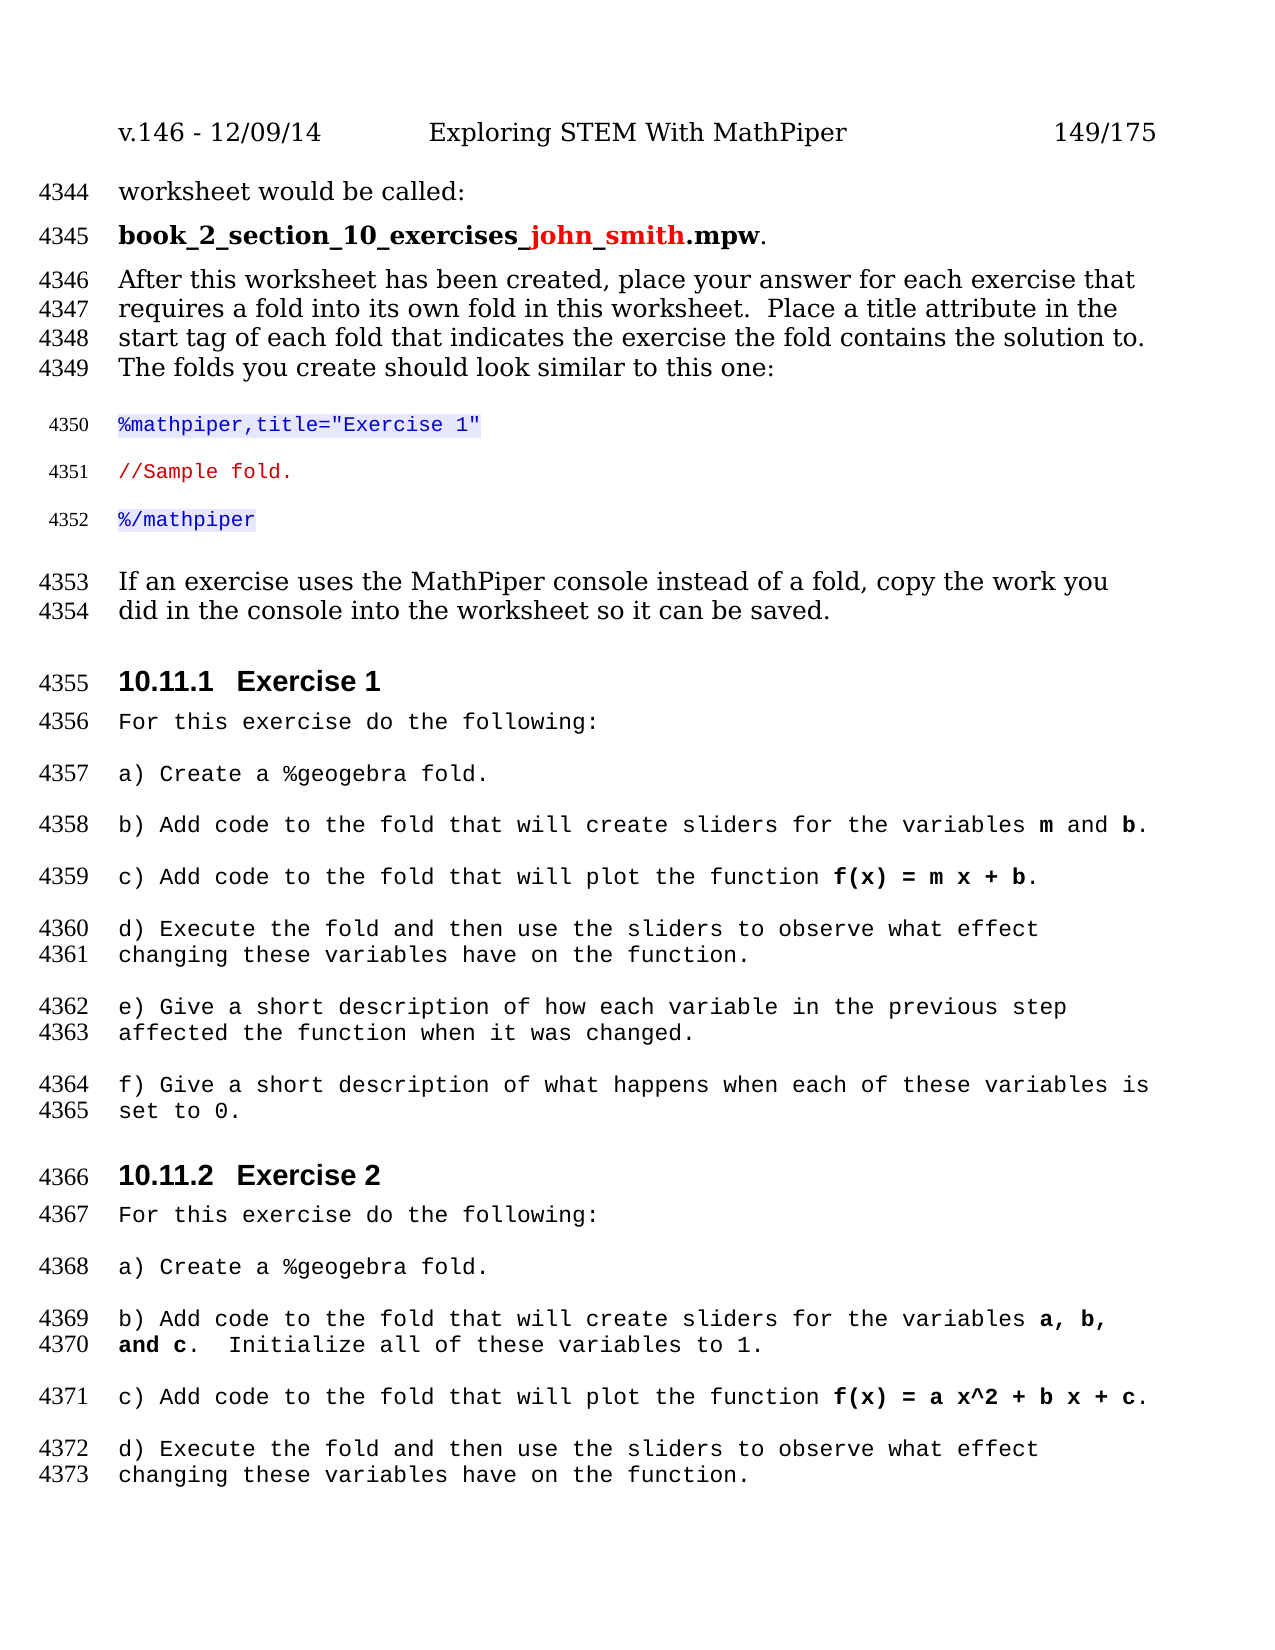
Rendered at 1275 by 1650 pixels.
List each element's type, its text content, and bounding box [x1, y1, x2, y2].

subtitle Exercise 2 [118, 1158, 1157, 1192]
text worksheet would be called: [118, 177, 1157, 206]
text %/mathpiper [118, 508, 1157, 532]
text f) Give a short description of what happens when each of these variables is set to 0. [118, 1073, 1157, 1125]
text c) Add code to the fold that will plot the function f(x) = a x^2 + b x + c. [118, 1385, 1157, 1411]
text b) Add code to the fold that will create sliders for the variables a, b, and c. Initialize all of these variables to 1. [118, 1307, 1157, 1359]
text For this exercise do the following: [118, 710, 1157, 736]
text //Sample fold. [118, 461, 1157, 485]
text b) Add code to the fold that will create sliders for the variables m and b. [118, 814, 1157, 840]
text d) Execute the fold and then use the sliders to observe what effect changing these variables have on the function. [118, 1437, 1157, 1489]
text For this exercise do the following: [118, 1203, 1157, 1229]
text book_2_section_10_exercises_john_smith.mpw. [118, 221, 1157, 250]
text d) Execute the fold and then use the sliders to observe what effect changing these variables have on the function. [118, 917, 1157, 969]
text a) Create a %geogebra fold. [118, 1255, 1157, 1281]
text After this worksheet has been created, place your answer for each exercise that requires a fold into its own fold in this worksheet. Place a title attribute in the start tag of each fold that indicates the exercise the fold contains the solution to. The folds you create should look similar to this one: [118, 265, 1157, 382]
text a) Create a %geogebra fold. [118, 762, 1157, 788]
text %mathpiper,title="Exercise 1" [118, 414, 1157, 438]
text If an exercise uses the MathPiper console instead of a fold, copy the work you did in the console into the worksheet so it can be saved. [118, 567, 1157, 625]
subtitle Exercise 1 [118, 664, 1157, 698]
text e) Give a short description of how each variable in the previous step affected the function when it was changed. [118, 995, 1157, 1047]
text c) Add code to the fold that will plot the function f(x) = m x + b. [118, 866, 1157, 892]
